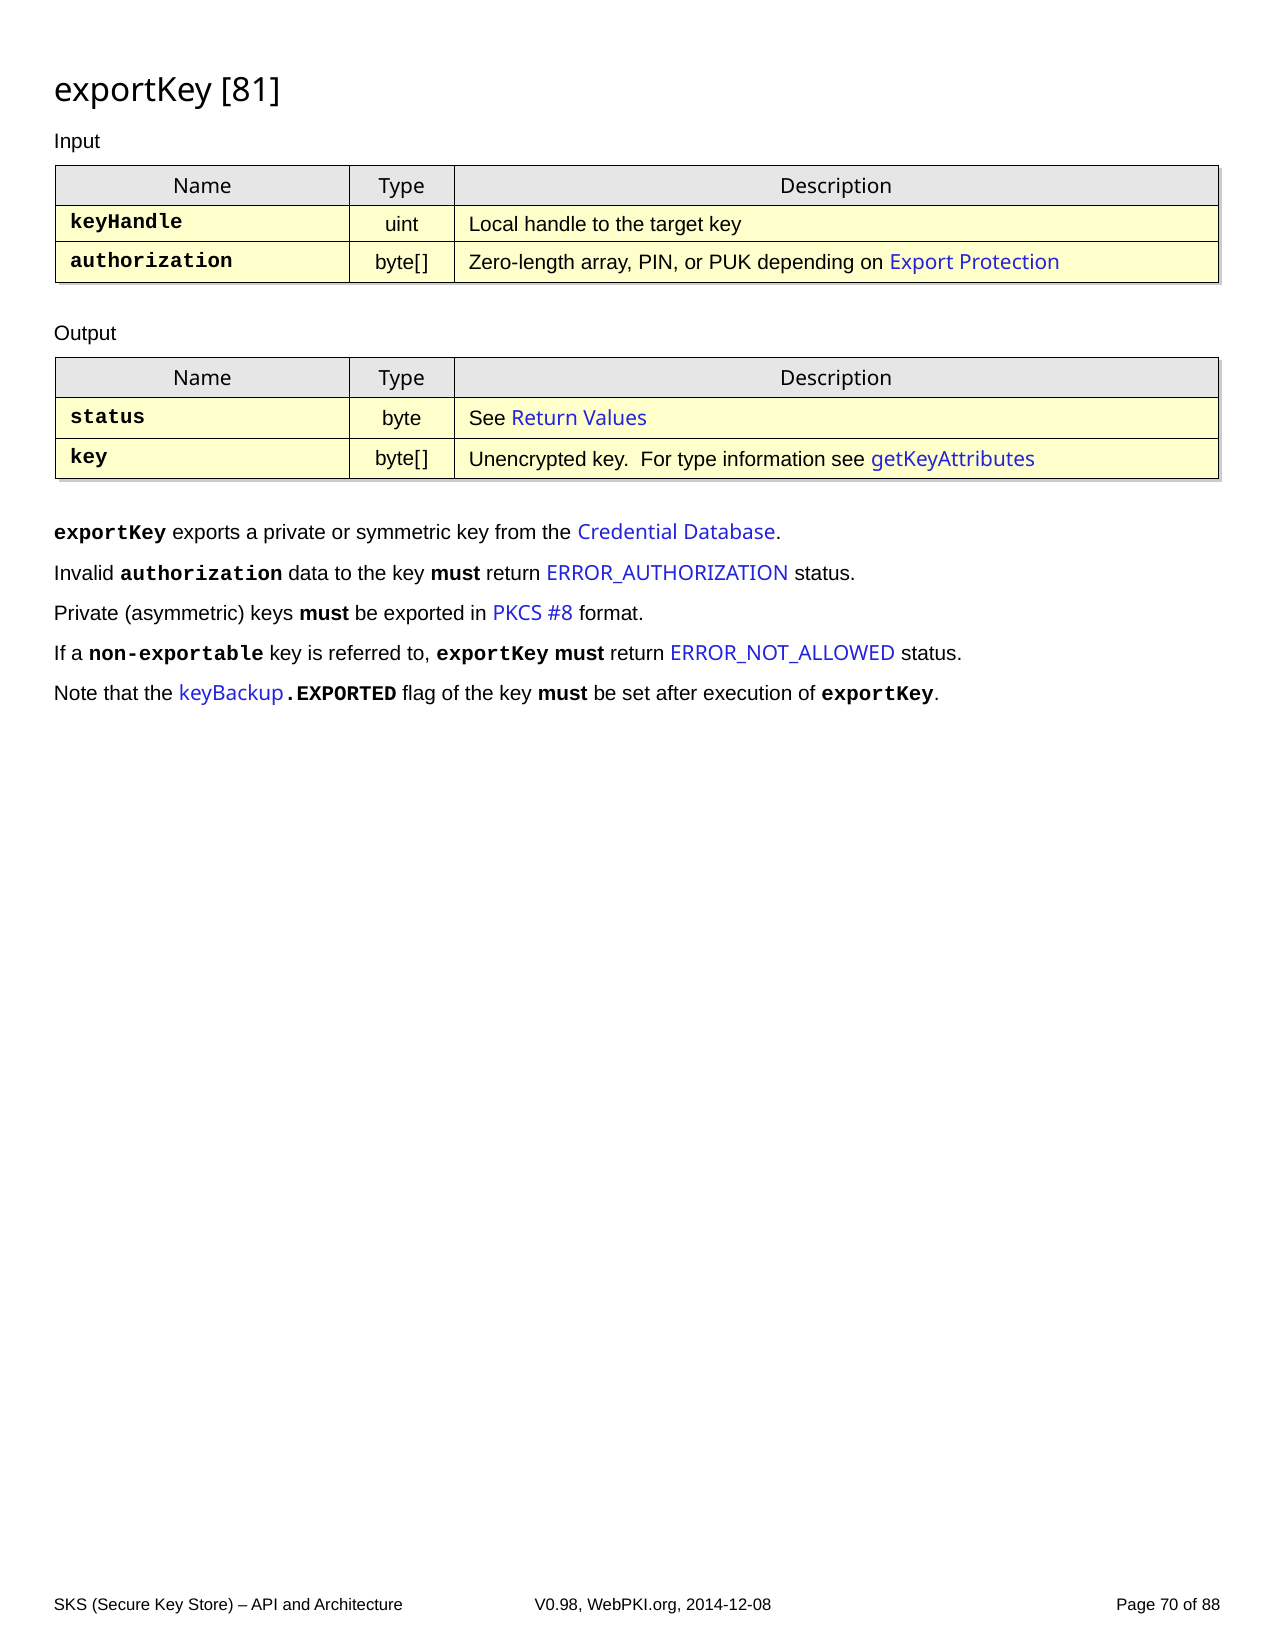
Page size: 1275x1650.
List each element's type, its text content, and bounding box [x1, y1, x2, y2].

table_cell Local handle to the target key [455, 206, 1218, 241]
table_cell Zero-length array, PIN, or PUK depending on Export Protection [455, 242, 1218, 282]
table_header Description [455, 166, 1218, 205]
text Output [54, 321, 1221, 345]
table_cell authorization [56, 242, 349, 282]
text If a non-exportable key is referred to, exportKey must return ERROR_NOT_ALLOWED status. [54, 638, 1221, 667]
table_cell byte [350, 398, 454, 438]
table_header Type [350, 166, 454, 205]
table_cell byte⁮[ ] [350, 242, 454, 282]
text Invalid authorization data to the key must return ERROR_AUTHORIZATION status. [54, 558, 1221, 586]
text Input [54, 129, 1221, 153]
table_cell status [56, 398, 349, 438]
subtitle exportKey [81] [54, 66, 1221, 111]
table_cell key [56, 439, 349, 478]
text Private (asymmetric) keys must be exported in PKCS #8 format. [54, 598, 1221, 626]
text Note that the keyBackup.EXPORTED flag of the key must be set after execution of exportKey. [54, 678, 1221, 707]
text exportKey exports a private or symmetric key from the Credential Database. [54, 517, 1221, 546]
table_cell uint [350, 206, 454, 241]
table_cell See Return Values [455, 398, 1218, 438]
table_header Description [455, 358, 1218, 397]
table_cell keyHandle [56, 206, 349, 241]
table_header Name [56, 358, 349, 397]
table_cell Unencrypted key. For type information see getKeyAttributes [455, 439, 1218, 478]
table_cell byte⁮[ ] [350, 439, 454, 478]
table_header Name [56, 166, 349, 205]
table_header Type [350, 358, 454, 397]
